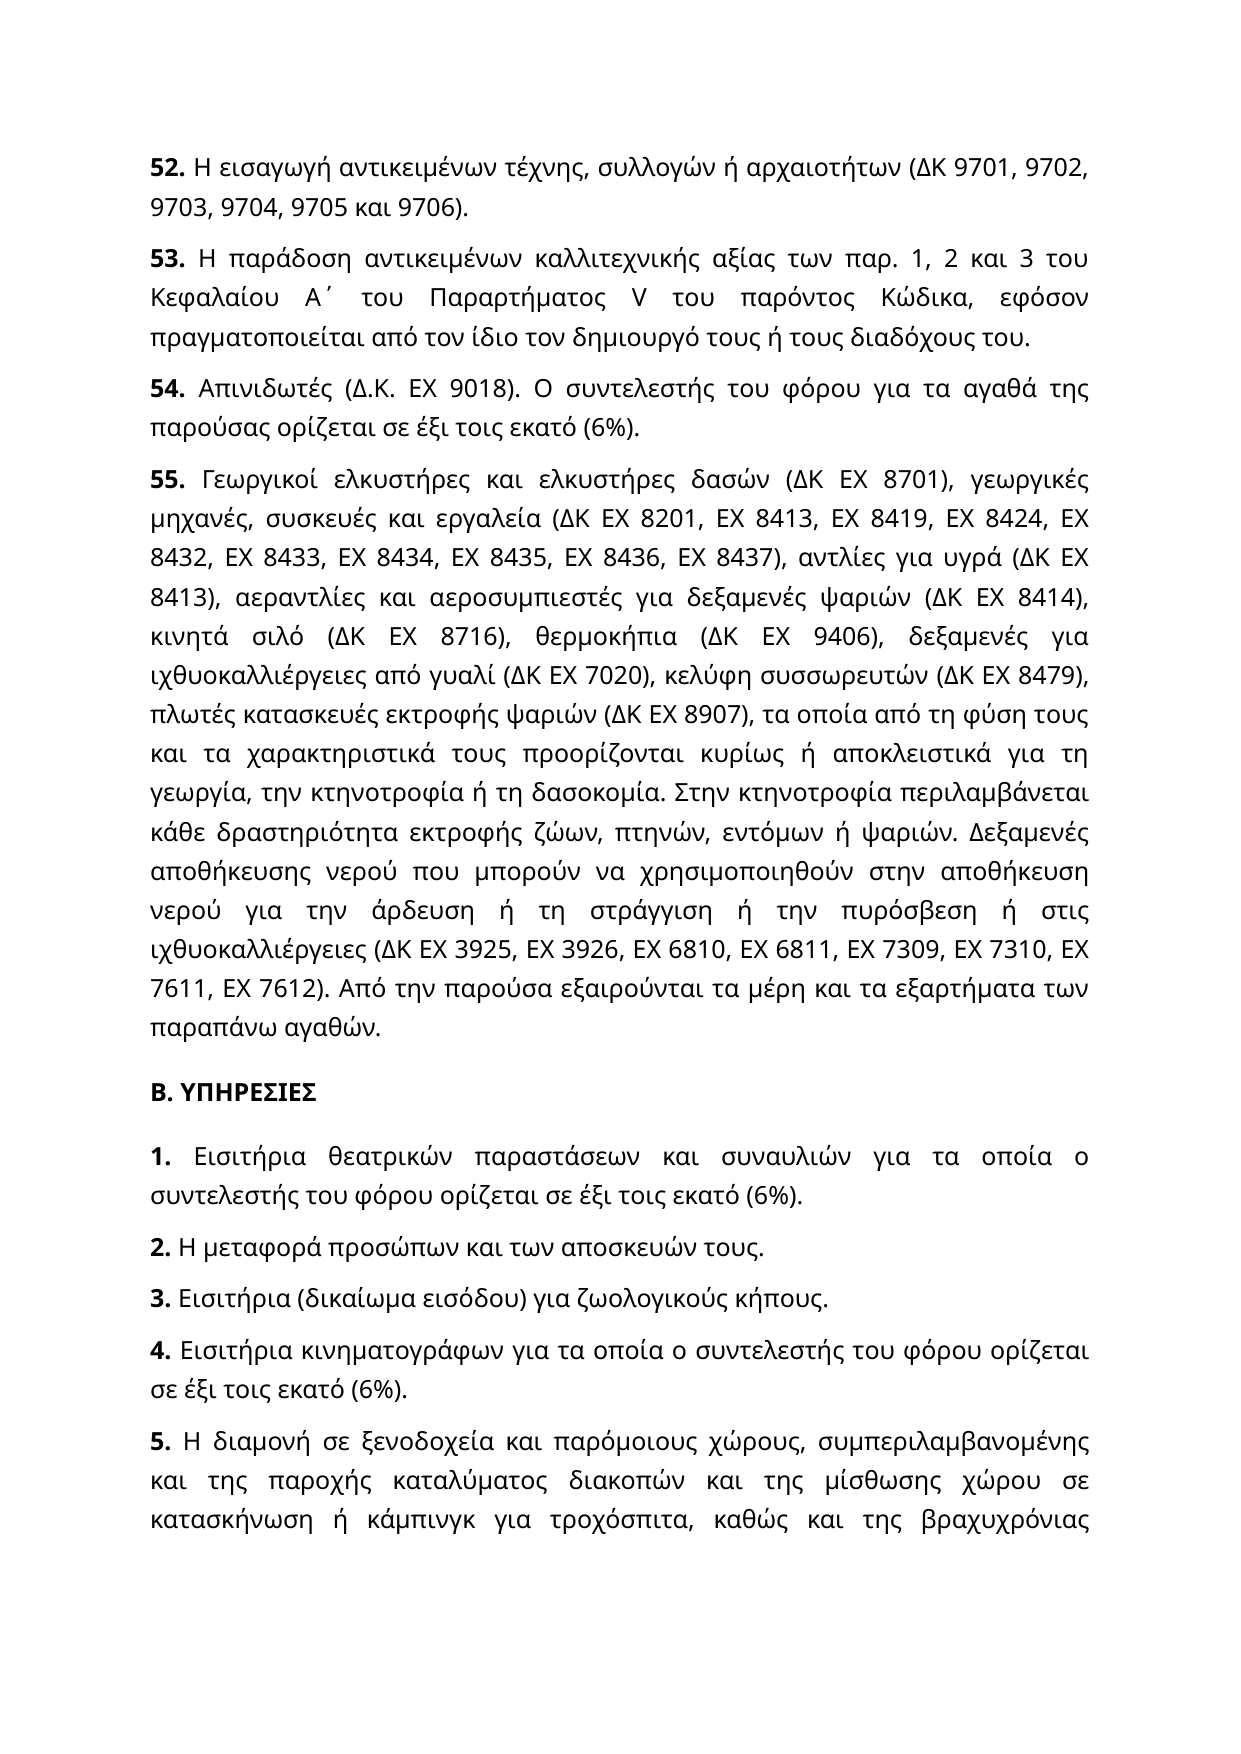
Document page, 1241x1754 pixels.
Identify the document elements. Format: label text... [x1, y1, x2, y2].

text 52. Η εισαγωγή αντικειμένων τέχνης, συλλογών ή αρχαιοτήτων (ΔΚ 9701, 9702, 9703, 9704, 9705 και 9706). [150, 150, 1090, 223]
text 53. Η παράδοση αντικειμένων καλλιτεχνικής αξίας των παρ. 1, 2 και 3 του Κεφαλαίου Α΄ του Παραρτήματος V του παρόντος Κώδικα, εφόσον πραγματοποιείται από τον ίδιο τον δημιουργό τους ή τους διαδόχους του. [150, 241, 1090, 353]
text 1. Εισιτήρια θεατρικών παραστάσεων και συναυλιών για τα οποία ο συντελεστής του φόρου ορίζεται σε έξι τοις εκατό (6%). [150, 1138, 1090, 1212]
text 3. Εισιτήρια (δικαίωμα εισόδου) για ζωολογικούς κήπους. [150, 1281, 1090, 1315]
text 4. Εισιτήρια κινηματογράφων για τα οποία ο συντελεστής του φόρου ορίζεται σε έξι τοις εκατό (6%). [150, 1332, 1090, 1406]
text 2. Η μεταφορά προσώπων και των αποσκευών τους. [150, 1229, 1090, 1263]
text 5. Η διαμονή σε ξενοδοχεία και παρόμοιους χώρους, συμπεριλαμβανομένης και της παροχής καταλύματος διακοπών και της μίσθωσης χώρου σε κατασκήνωση ή κάμπινγκ για τροχόσπιτα, καθώς και της βραχυχρόνιας [150, 1423, 1090, 1536]
text 54. Απινιδωτές (Δ.Κ. ΕΧ 9018). Ο συντελεστής του φόρου για τα αγαθά της παρούσας ορίζεται σε έξι τοις εκατό (6%). [150, 371, 1090, 444]
text Β. ΥΠΗΡΕΣΙΕΣ [150, 1074, 1090, 1108]
text 55. Γεωργικοί ελκυστήρες και ελκυστήρες δασών (ΔΚ ΕΧ 8701), γεωργικές μηχανές, συσκευές και εργαλεία (ΔΚ ΕΧ 8201, ΕΧ 8413, ΕΧ 8419, ΕΧ 8424, ΕΧ 8432, ΕΧ 8433, ΕΧ 8434, ΕΧ 8435, ΕΧ 8436, ΕΧ 8437), αντλίες για υγρά (ΔΚ ΕΧ 8413), αεραντλίες και αεροσυμπιεστές για δεξαμενές ψαριών (ΔΚ ΕΧ 8414), κινητά σιλό (ΔΚ ΕΧ 8716), θερμοκήπια (ΔΚ ΕΧ 9406), δεξαμενές για ιχθυοκαλλιέργειες από γυαλί (ΔΚ ΕΧ 7020), κελύφη συσσωρευτών (ΔΚ ΕΧ 8479), πλωτές κατασκευές εκτροφής ψαριών (ΔΚ ΕΧ 8907), τα οποία από τη φύση τους και τα χαρακτηριστικά τους προορίζονται κυρίως ή αποκλειστικά για τη γεωργία, την κτηνοτροφία ή τη δασοκομία. Στην κτηνοτροφία περιλαμβάνεται κάθε δραστηριότητα εκτροφής ζώων, πτηνών, εντόμων ή ψαριών. Δεξαμενές αποθήκευσης νερού που μπορούν να χρησιμοποιηθούν στην αποθήκευση νερού για την άρδευση ή τη στράγγιση ή την πυρόσβεση ή στις ιχθυοκαλλιέργειες (ΔΚ ΕΧ 3925, ΕΧ 3926, ΕΧ 6810, ΕΧ 6811, ΕΧ 7309, ΕΧ 7310, ΕΧ 7611, ΕΧ 7612). Από την παρούσα εξαιρούνται τα μέρη και τα εξαρτήματα των παραπάνω αγαθών. [150, 462, 1090, 1044]
